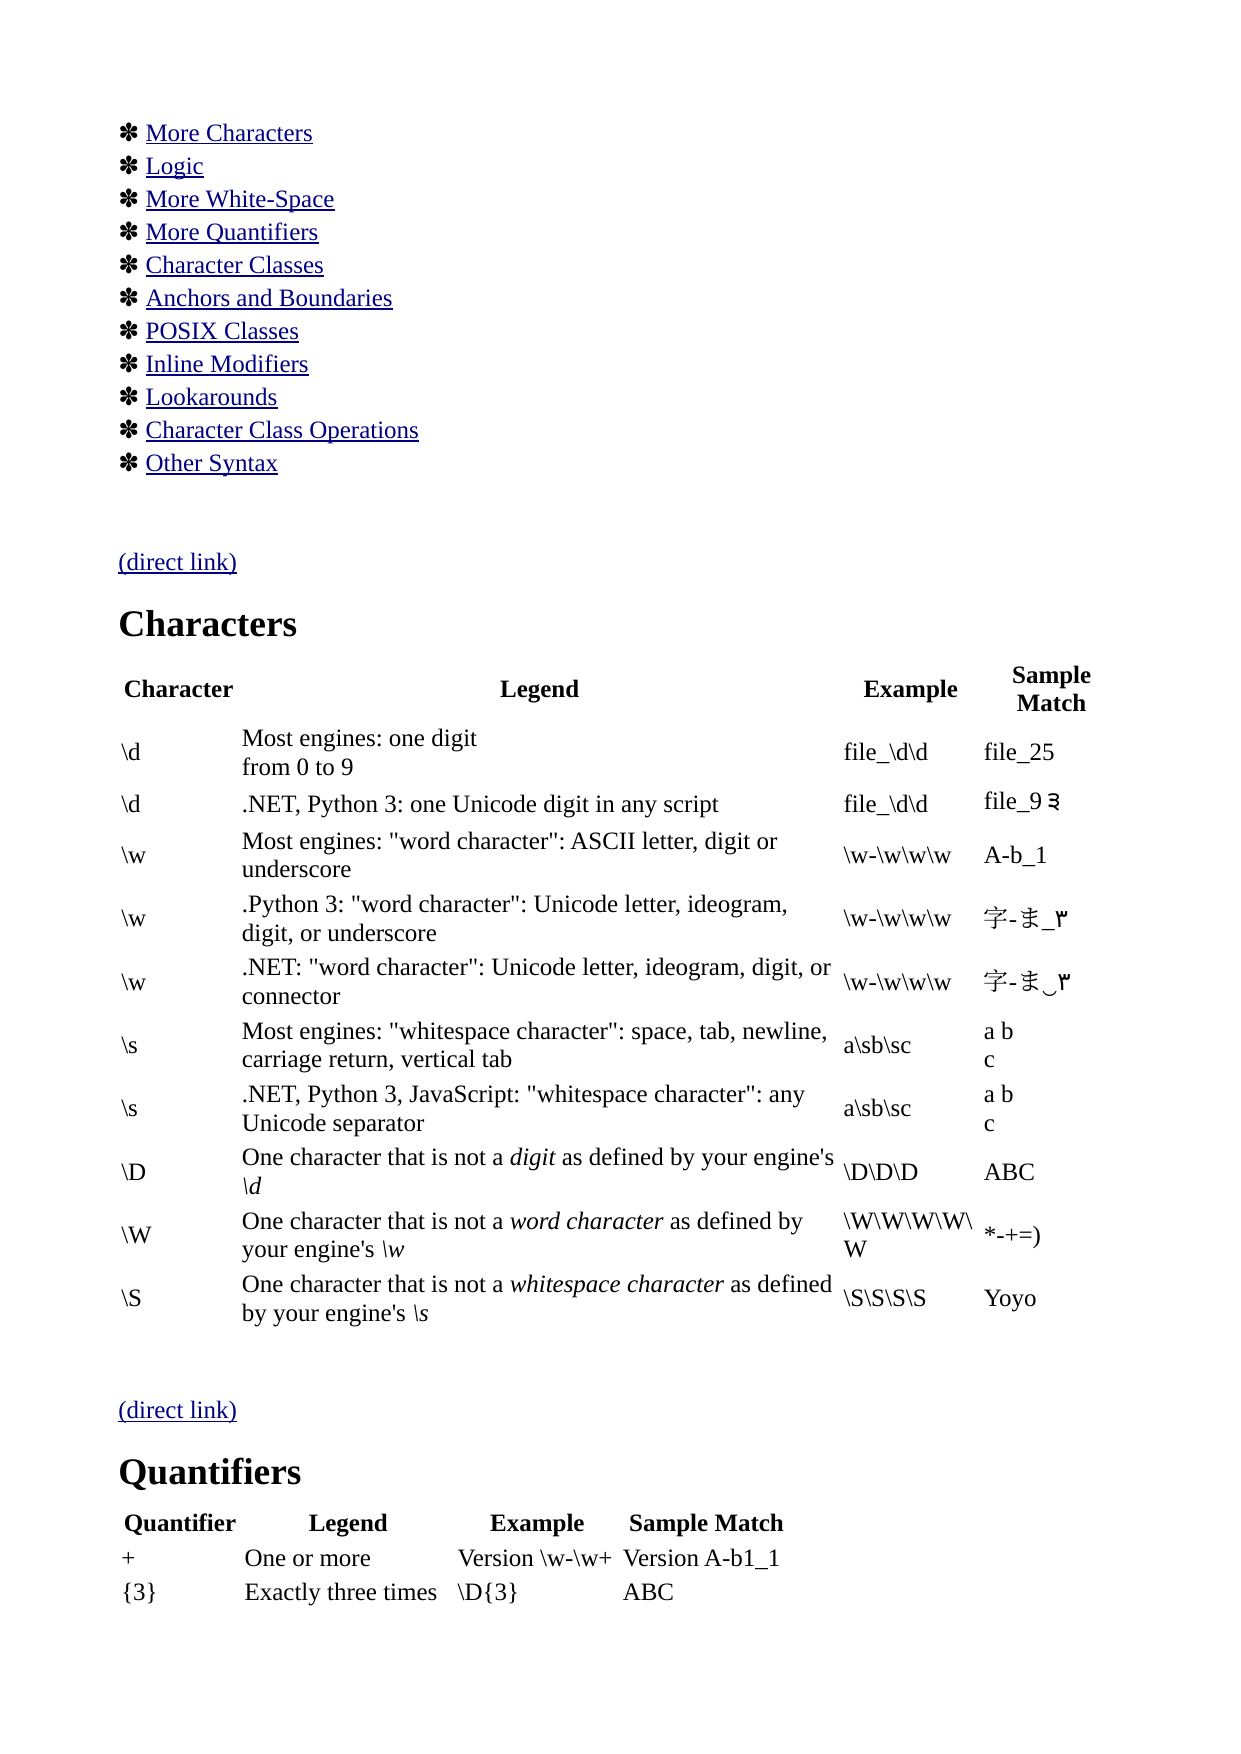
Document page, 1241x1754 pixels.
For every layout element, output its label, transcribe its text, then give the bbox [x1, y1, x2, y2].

table_cell file_25 [981, 720, 1122, 783]
table_header Example [840, 657, 981, 720]
table_cell .NET, Python 3, JavaScript: "whitespace character": any Unicode separator [239, 1076, 840, 1139]
table_cell 字-ま_۳ [981, 886, 1122, 949]
table_cell One or more [241, 1540, 454, 1574]
table_cell 字-ま‿۳ [981, 950, 1122, 1013]
table_cell \W\W\W\W\W [840, 1203, 981, 1266]
table_header Character [118, 657, 239, 720]
table_header Legend [239, 657, 840, 720]
table_cell *-+=) [981, 1203, 1122, 1266]
table_cell One character that is not a digit as defined by your engine's \d [239, 1140, 840, 1203]
table_cell A-b_1 [981, 823, 1122, 886]
table_cell Most engines: "whitespace character": space, tab, newline, carriage return, vertical tab [239, 1013, 840, 1076]
table_header Example [455, 1505, 620, 1540]
table_cell \d [118, 784, 239, 823]
table_cell a b c [981, 1076, 1122, 1139]
table_cell One character that is not a whitespace character as defined by your engine's \s [239, 1266, 840, 1329]
table_cell Most engines: one digit from 0 to 9 [239, 720, 840, 783]
table_header Sample Match [620, 1505, 793, 1540]
table_cell \w [118, 950, 239, 1013]
table_header Quantifier [118, 1505, 241, 1540]
table_cell .Python 3: "word character": Unicode letter, ideogram, digit, or underscore [239, 886, 840, 949]
table_cell a b c [981, 1013, 1122, 1076]
table_cell ABC [981, 1140, 1122, 1203]
text ✽ More Characters ✽ Logic ✽ More White-Space ✽ More Quantifiers ✽ Character Classes ✽ Anchors and Boundaries ✽ POSIX Classes ✽ Inline Modifiers ✽ Lookarounds ✽ Character Class Operations ✽ Other Syntax (direct link) [118, 118, 1122, 576]
table_cell One character that is not a word character as defined by your engine's \w [239, 1203, 840, 1266]
text (direct link) [118, 1329, 1122, 1424]
table_cell \d [118, 720, 239, 783]
table_header Sample Match [981, 657, 1122, 720]
table_cell \D{3} [455, 1574, 620, 1609]
table_cell Most engines: "word character": ASCII letter, digit or underscore [239, 823, 840, 886]
table_cell + [118, 1540, 241, 1574]
table_cell \s [118, 1076, 239, 1139]
table_cell \S\S\S\S [840, 1266, 981, 1329]
table_cell \W [118, 1203, 239, 1266]
table_cell .NET, Python 3: one Unicode digit in any script [239, 784, 840, 823]
table_cell \w [118, 886, 239, 949]
subtitle Characters [118, 601, 1122, 644]
table_cell \w-\w\w\w [840, 823, 981, 886]
table_header Legend [241, 1505, 454, 1540]
table_cell Version \w-\w+ [455, 1540, 620, 1574]
table_cell file_9੩ [981, 784, 1122, 823]
table_cell \s [118, 1013, 239, 1076]
table_cell file_\d\d [840, 784, 981, 823]
table_cell a\sb\sc [840, 1076, 981, 1139]
table_cell \S [118, 1266, 239, 1329]
table_cell Exactly three times [241, 1574, 454, 1609]
table_cell Version A-b1_1 [620, 1540, 793, 1574]
table_cell \D\D\D [840, 1140, 981, 1203]
table_cell \D [118, 1140, 239, 1203]
table_cell a\sb\sc [840, 1013, 981, 1076]
table_cell \w-\w\w\w [840, 950, 981, 1013]
table_cell Yoyo [981, 1266, 1122, 1329]
table_cell {3} [118, 1574, 241, 1609]
table_cell file_\d\d [840, 720, 981, 783]
subtitle Quantifiers [118, 1449, 1122, 1493]
table_cell \w [118, 823, 239, 886]
table_cell \w-\w\w\w [840, 886, 981, 949]
table_cell .NET: "word character": Unicode letter, ideogram, digit, or connector [239, 950, 840, 1013]
table_cell ABC [620, 1574, 793, 1609]
